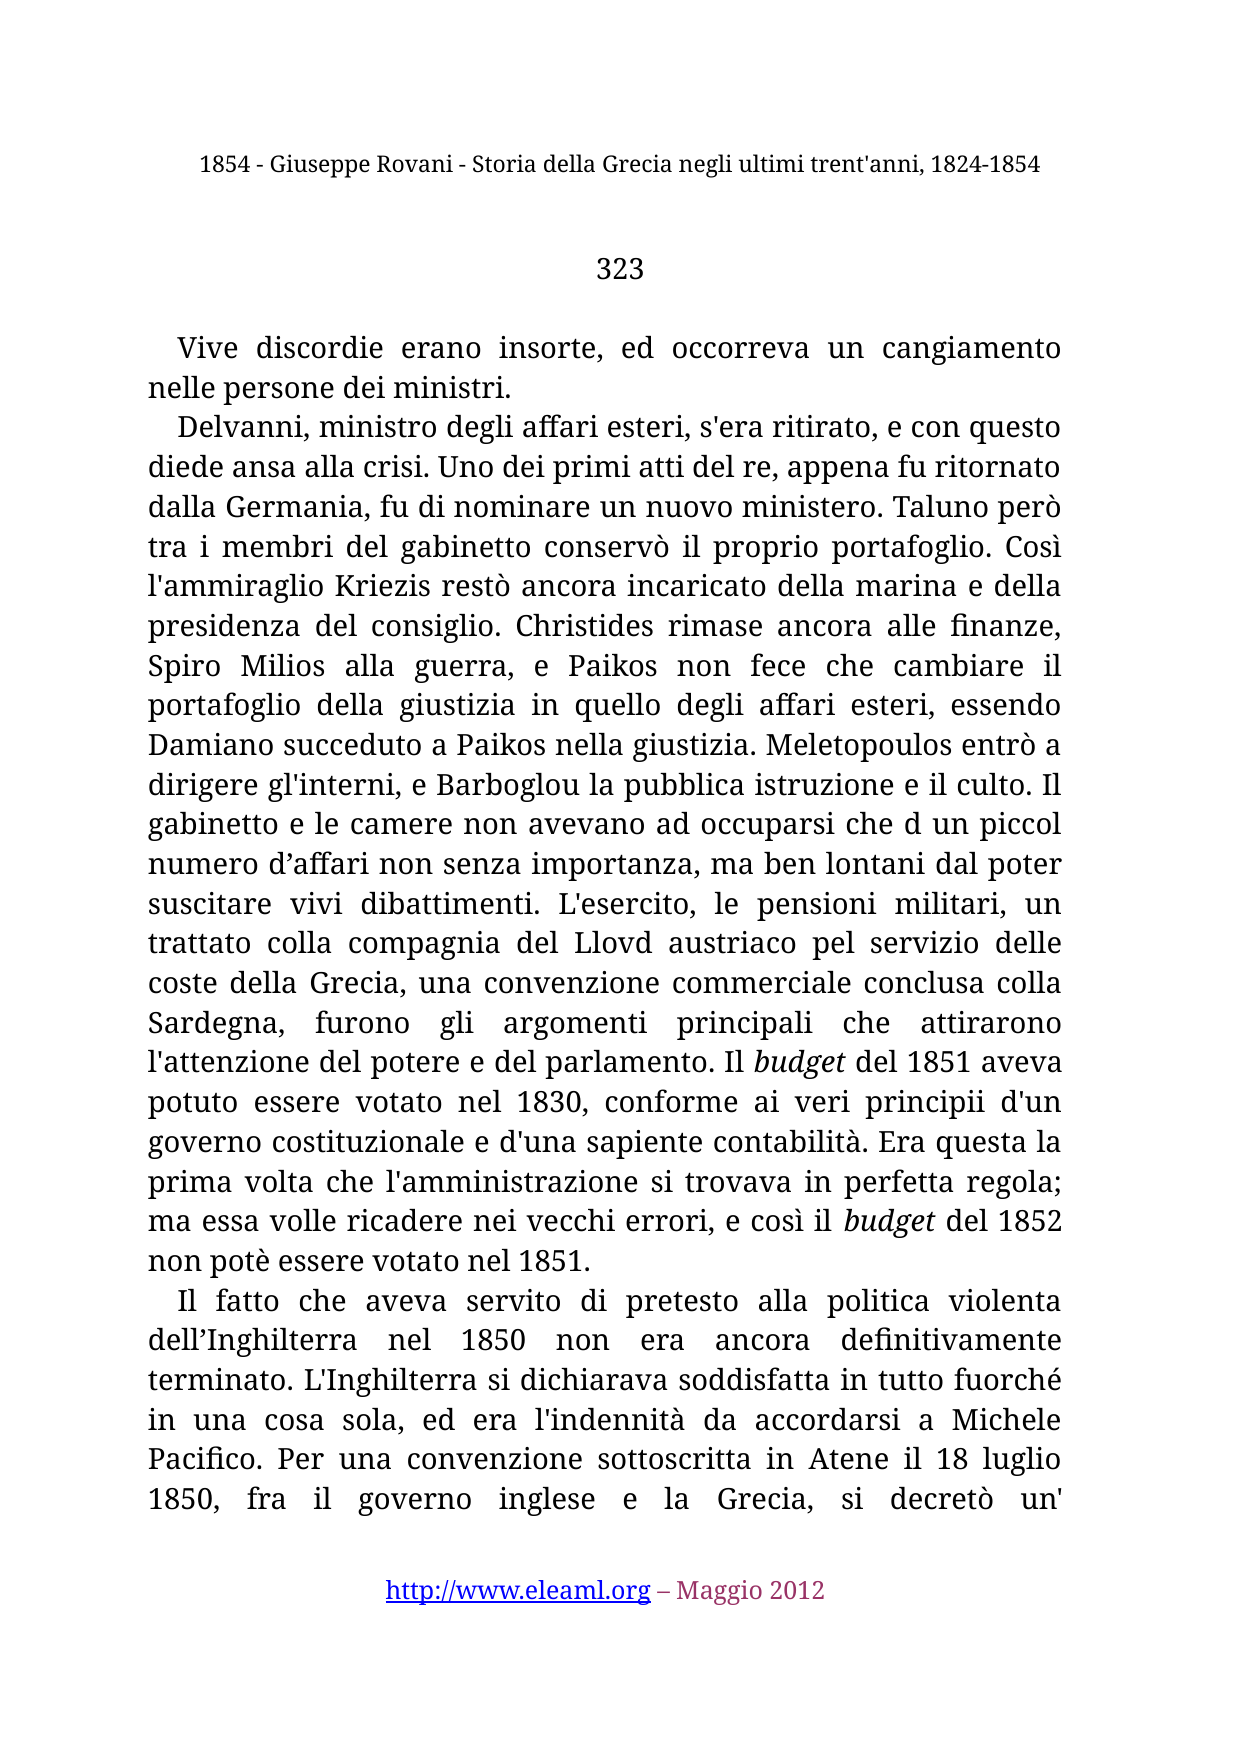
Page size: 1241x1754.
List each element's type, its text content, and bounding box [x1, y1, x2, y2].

text Delvanni, ministro degli affari esteri, s'era ritirato, e con questo diede ansa alla crisi. Uno dei primi atti del re, appena fu ritornato dalla Germania, fu di nominare un nuovo ministero. Taluno però tra i membri del gabinetto conservò il proprio portafoglio. Così l'ammiraglio Kriezis restò ancora incaricato della marina e della presidenza del consiglio. Christides rimase ancora alle finanze, Spiro Milios alla guerra, e Paikos non fece che cambiare il portafoglio della giustizia in quello degli affari esteri, essendo Damiano succeduto a Paikos nella giustizia. Meletopoulos entrò a dirigere gl'interni, e Barboglou la pubblica istruzione e il culto. Il gabinetto e le camere non avevano ad occuparsi che d un piccol numero d’affari non senza importanza, ma ben lontani dal poter suscitare vivi dibattimenti. L'esercito, le pensioni militari, un trattato colla compagnia del Llovd austriaco pel servizio delle coste della Grecia, una convenzione commerciale conclusa colla Sardegna, furono gli argomenti principali che attirarono l'attenzione del potere e del parlamento. Il budget del 1851 aveva potuto essere votato nel 1830, conforme ai veri principii d'un governo costituzionale e d'una sapiente contabilità. Era questa la prima volta che l'amministrazione si trovava in perfetta regola; ma essa volle ricadere nei vecchi errori, e così il budget del 1852 non potè essere votato nel 1851. [148, 407, 1063, 1280]
text Il fatto che aveva servito di pretesto alla politica violenta dell’Inghilterra nel 1850 non era ancora definitivamente terminato. L'Inghilterra si dichiarava soddisfatta in tutto fuorché in una cosa sola, ed era l'indennità da accordarsi a Michele Pacifico. Per una convenzione sottoscritta in Atene il 18 luglio 1850, fra il governo inglese e la Grecia, si decretò un' [148, 1280, 1063, 1518]
text Vive discordie erano insorte, ed occorreva un cangiamento nelle persone dei ministri. [148, 327, 1063, 407]
text 323 [148, 248, 1063, 288]
